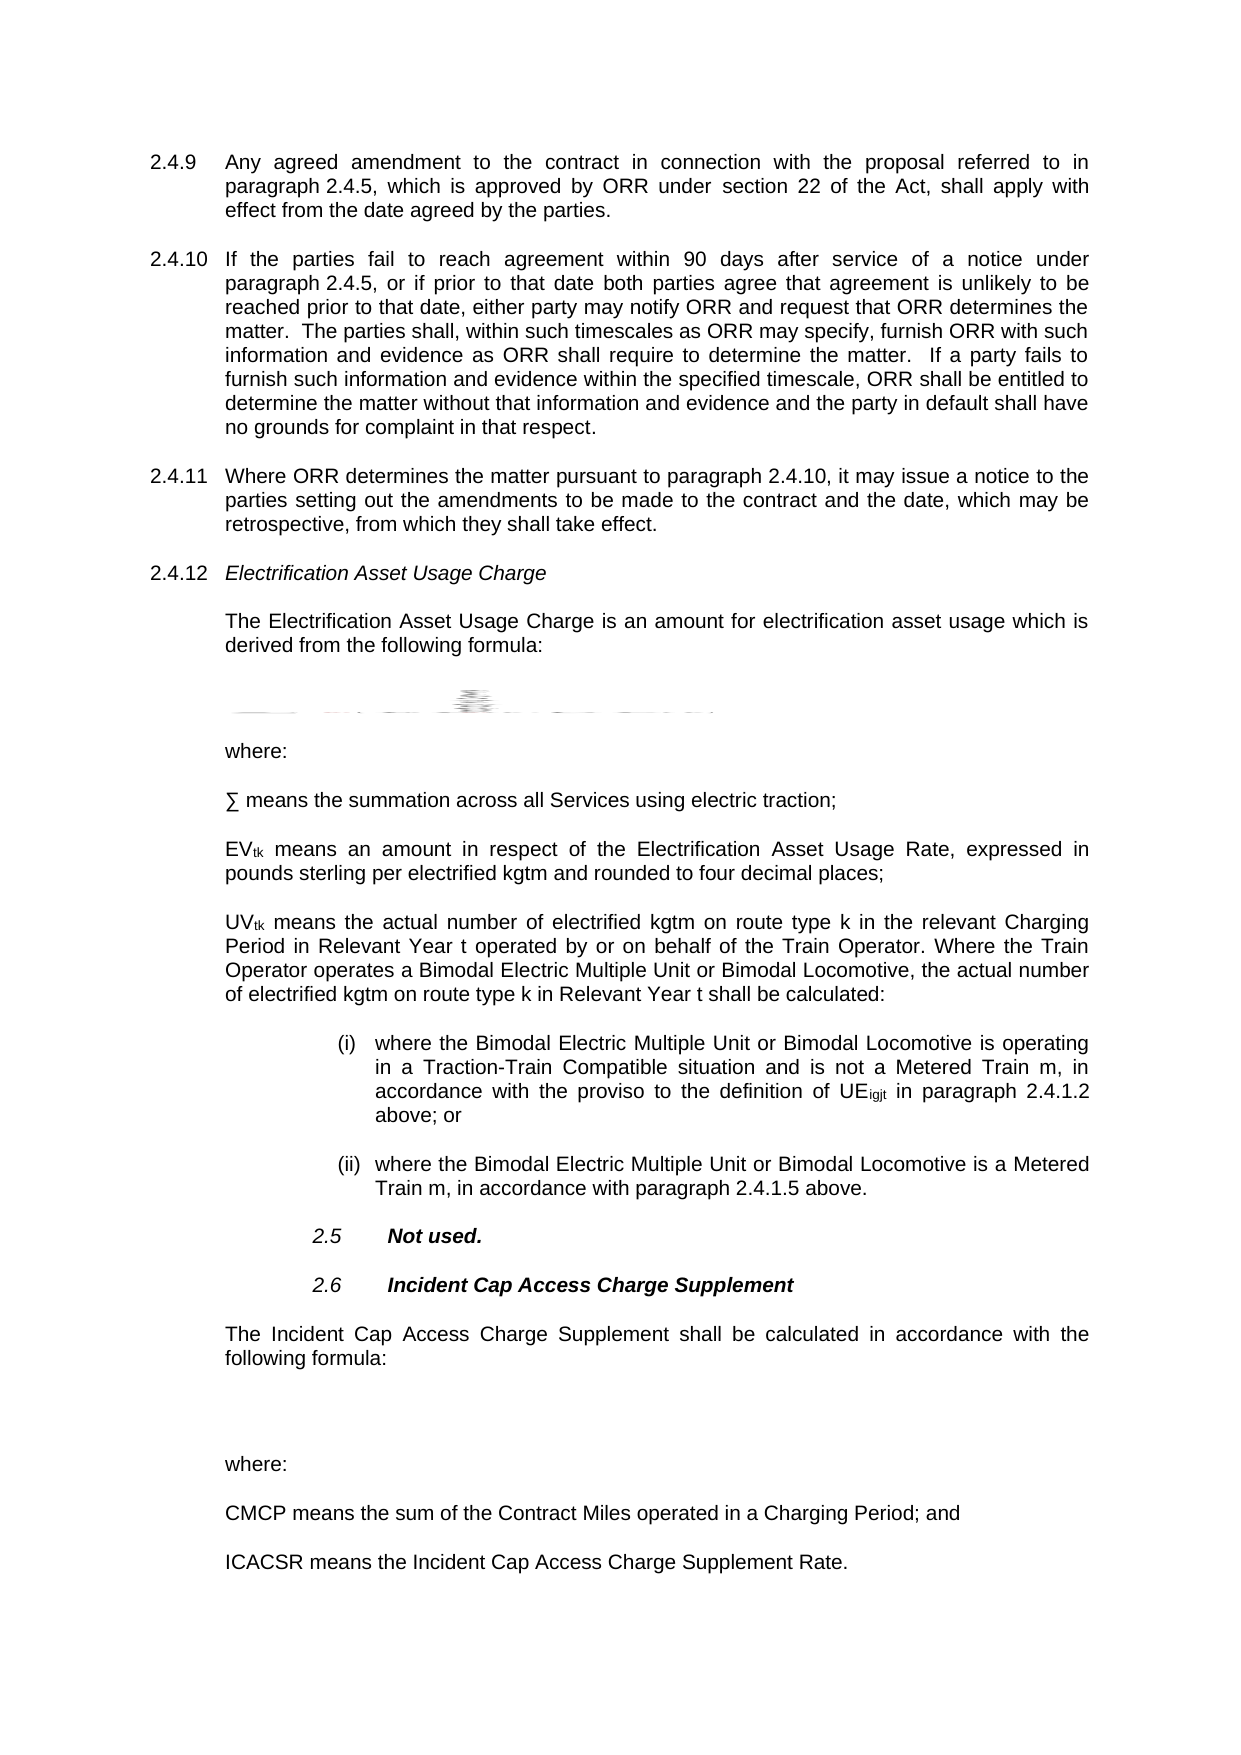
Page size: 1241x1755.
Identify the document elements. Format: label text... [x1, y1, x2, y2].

text CMCP means the sum of the Contract Miles operated in a Charging Period; and [225, 1501, 1090, 1524]
list where the Bimodal Electric Multiple Unit or Bimodal Locomotive is a Metered Train m, in accordance with paragraph 2.4.1.5 above. [337, 1151, 1090, 1199]
list Electrification Asset Usage Charge [150, 560, 1090, 584]
text ∑ means the summation across all Services using electric traction; [225, 788, 1090, 812]
text EVtk means an amount in respect of the Electrification Asset Usage Rate, expressed in pounds sterling per electrified kgtm and rounded to four decimal places; [225, 837, 1090, 885]
list Incident Cap Access Charge Supplement [312, 1273, 1090, 1297]
text where: [225, 1452, 1090, 1476]
text ICACSR means the Incident Cap Access Charge Supplement Rate. [225, 1549, 1090, 1573]
text The Electrification Asset Usage Charge is an amount for electrification asset usage which is derived from the following formula: [225, 609, 1090, 657]
list Not used. [312, 1224, 1090, 1248]
list Where ORR determines the matter pursuant to paragraph 2.4.10, it may issue a notice to the parties setting out the amendments to be made to the contract and the date, which may be retrospective, from which they shall take effect. [150, 463, 1090, 535]
text The Incident Cap Access Charge Supplement shall be calculated in accordance with the following formula: [225, 1322, 1090, 1370]
list If the parties fail to reach agreement within 90 days after service of a notice under paragraph 2.4.5, or if prior to that date both parties agree that agreement is unlikely to be reached prior to that date, either party may notify ORR and request that ORR determines the matter. The parties shall, within such timescales as ORR may specify, furnish ORR with such information and evidence as ORR shall require to determine the matter. If a party fails to furnish such information and evidence within the specified timescale, ORR shall be entitled to determine the matter without that information and evidence and the party in default shall have no grounds for complaint in that respect. [150, 247, 1090, 438]
text UVtk means the actual number of electrified kgtm on route type k in the relevant Charging Period in Relevant Year t operated by or on behalf of the Train Operator. Where the Train Operator operates a Bimodal Electric Multiple Unit or Bimodal Locomotive, the actual number of electrified kgtm on route type k in Relevant Year t shall be calculated: [225, 910, 1090, 1006]
text where: [225, 739, 1090, 763]
list Any agreed amendment to the contract in connection with the proposal referred to in paragraph 2.4.5, which is approved by ORR under section 22 of the Act, shall apply with effect from the date agreed by the parties. [150, 150, 1090, 222]
list where the Bimodal Electric Multiple Unit or Bimodal Locomotive is operating in a Traction-Train Compatible situation and is not a Metered Train m, in accordance with the proviso to the definition of UEigjt in paragraph 2.4.1.2 above; or [337, 1031, 1090, 1126]
